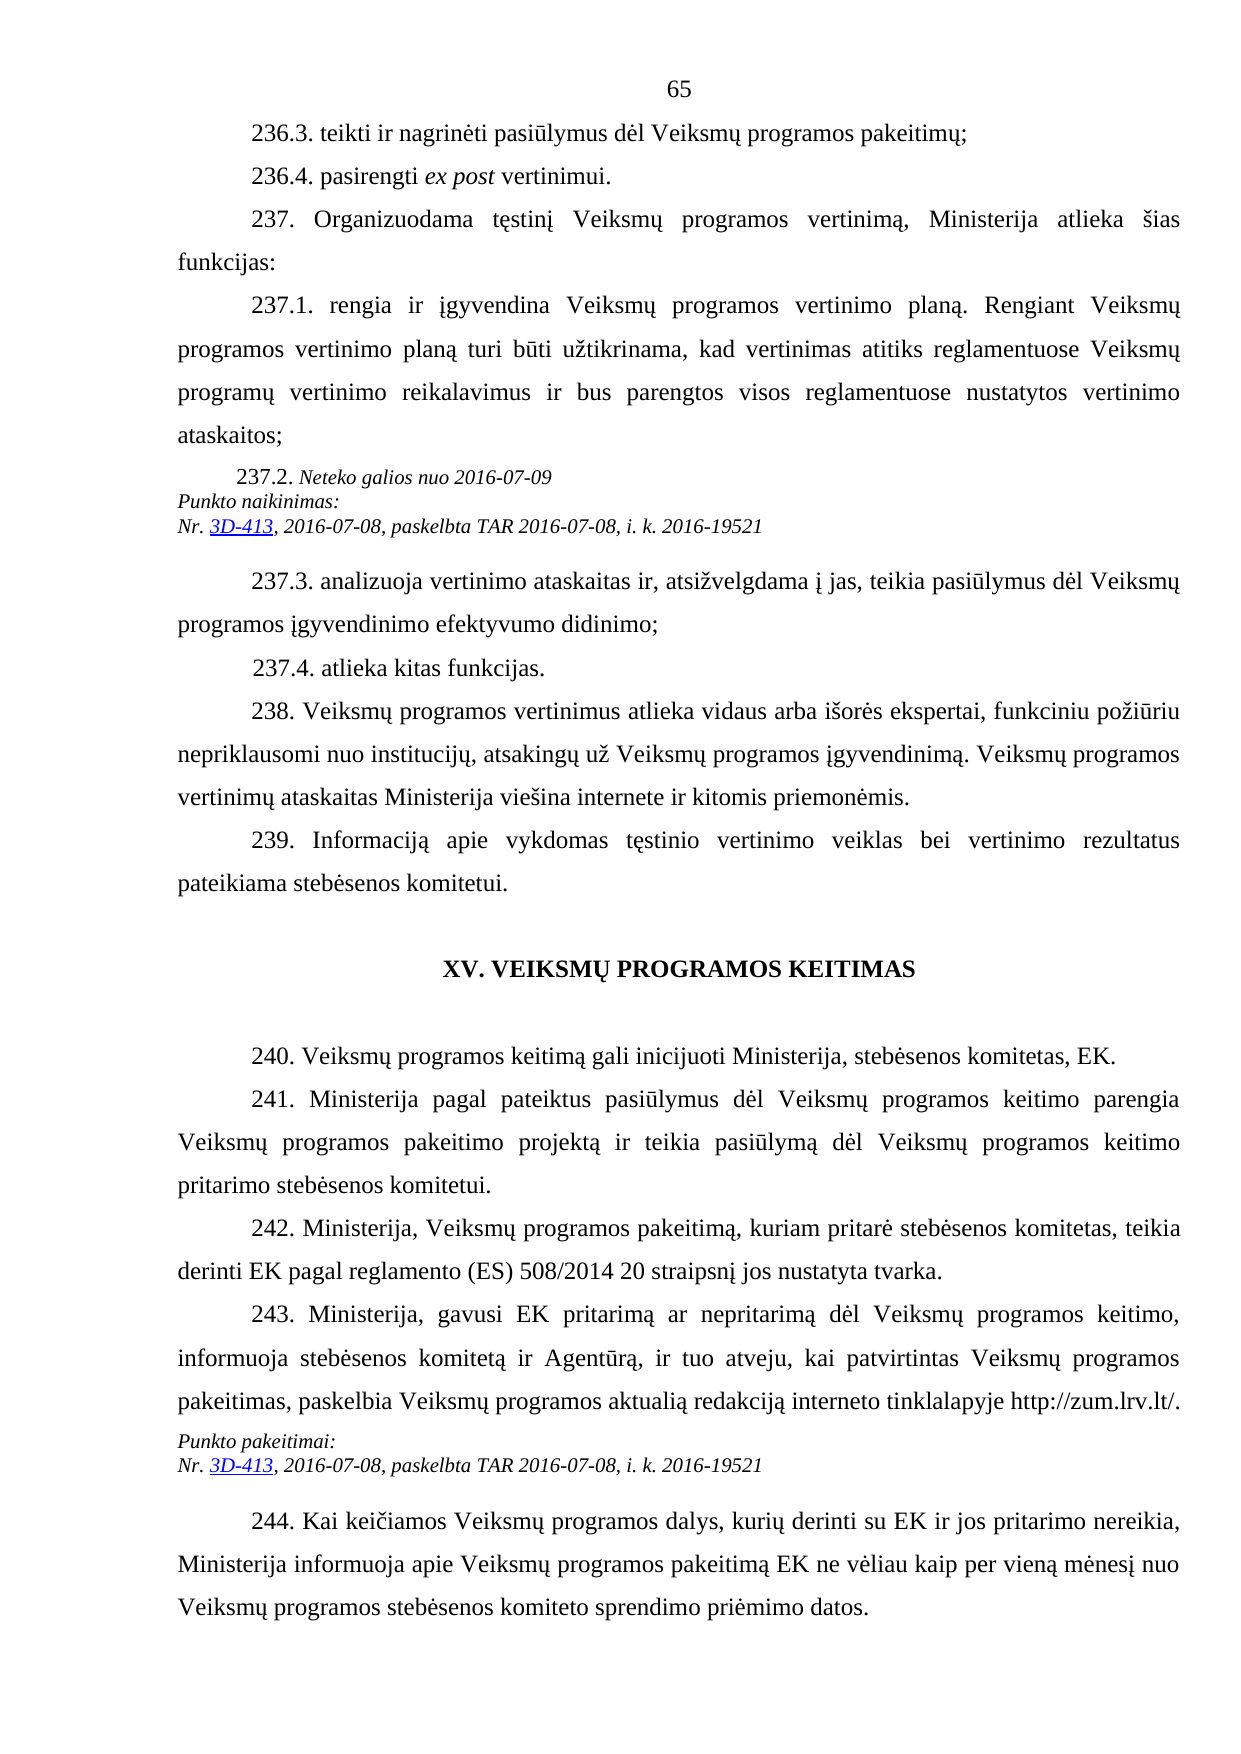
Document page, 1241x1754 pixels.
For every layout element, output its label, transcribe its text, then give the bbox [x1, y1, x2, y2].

text 237.2. Neteko galios nuo 2016-07-09 [177, 463, 1181, 489]
text XV. VEIKSMŲ PROGRAMOS KEITIMAS [177, 954, 1181, 983]
text Nr. 3D-413, 2016-07-08, paskelbta TAR 2016-07-08, i. k. 2016-19521 [177, 1453, 1181, 1477]
text 236.4. pasirengti ex post vertinimui. [177, 161, 1181, 190]
text 236.3. teikti ir nagrinėti pasiūlymus dėl Veiksmų programos pakeitimų; [177, 118, 1181, 147]
text 237. Organizuodama tęstinį Veiksmų programos vertinimą, Ministerija atlieka šias funkcijas: [177, 204, 1181, 276]
text 242. Ministerija, Veiksmų programos pakeitimą, kuriam pritarė stebėsenos komitetas, teikia derinti EK pagal reglamento (ES) 508/2014 20 straipsnį jos nustatyta tvarka. [177, 1213, 1181, 1285]
text 241. Ministerija pagal pateiktus pasiūlymus dėl Veiksmų programos keitimo parengia Veiksmų programos pakeitimo projektą ir teikia pasiūlymą dėl Veiksmų programos keitimo pritarimo stebėsenos komitetui. [177, 1084, 1181, 1199]
text Punkto pakeitimai: [177, 1429, 1181, 1453]
text 237.3. analizuoja vertinimo ataskaitas ir, atsižvelgdama į jas, teikia pasiūlymus dėl Veiksmų programos įgyvendinimo efektyvumo didinimo; [177, 566, 1181, 638]
text 238. Veiksmų programos vertinimus atlieka vidaus arba išorės ekspertai, funkciniu požiūriu nepriklausomi nuo institucijų, atsakingų už Veiksmų programos įgyvendinimą. Veiksmų programos vertinimų ataskaitas Ministerija viešina internete ir kitomis priemonėmis. [177, 696, 1181, 811]
text 243. Ministerija, gavusi EK pritarimą ar nepritarimą dėl Veiksmų programos keitimo, informuoja stebėsenos komitetą ir Agentūrą, ir tuo atveju, kai patvirtintas Veiksmų programos pakeitimas, paskelbia Veiksmų programos aktualią redakciją interneto tinklalapyje http://zum.lrv.lt/. [177, 1299, 1181, 1414]
text Nr. 3D-413, 2016-07-08, paskelbta TAR 2016-07-08, i. k. 2016-19521 [177, 513, 1181, 538]
text 237.4. atlieka kitas funkcijas. [177, 653, 1181, 681]
text 244. Kai keičiamos Veiksmų programos dalys, kurių derinti su EK ir jos pritarimo nereikia, Ministerija informuoja apie Veiksmų programos pakeitimą EK ne vėliau kaip per vieną mėnesį nuo Veiksmų programos stebėsenos komiteto sprendimo priėmimo datos. [177, 1506, 1181, 1621]
text 237.1. rengia ir įgyvendina Veiksmų programos vertinimo planą. Rengiant Veiksmų programos vertinimo planą turi būti užtikrinama, kad vertinimas atitiks reglamentuose Veiksmų programų vertinimo reikalavimus ir bus parengtos visos reglamentuose nustatytos vertinimo ataskaitos; [177, 291, 1181, 449]
text 239. Informaciją apie vykdomas tęstinio vertinimo veiklas bei vertinimo rezultatus pateikiama stebėsenos komitetui. [177, 825, 1181, 897]
text 240. Veiksmų programos keitimą gali inicijuoti Ministerija, stebėsenos komitetas, EK. [177, 1041, 1181, 1069]
text Punkto naikinimas: [177, 489, 1181, 513]
